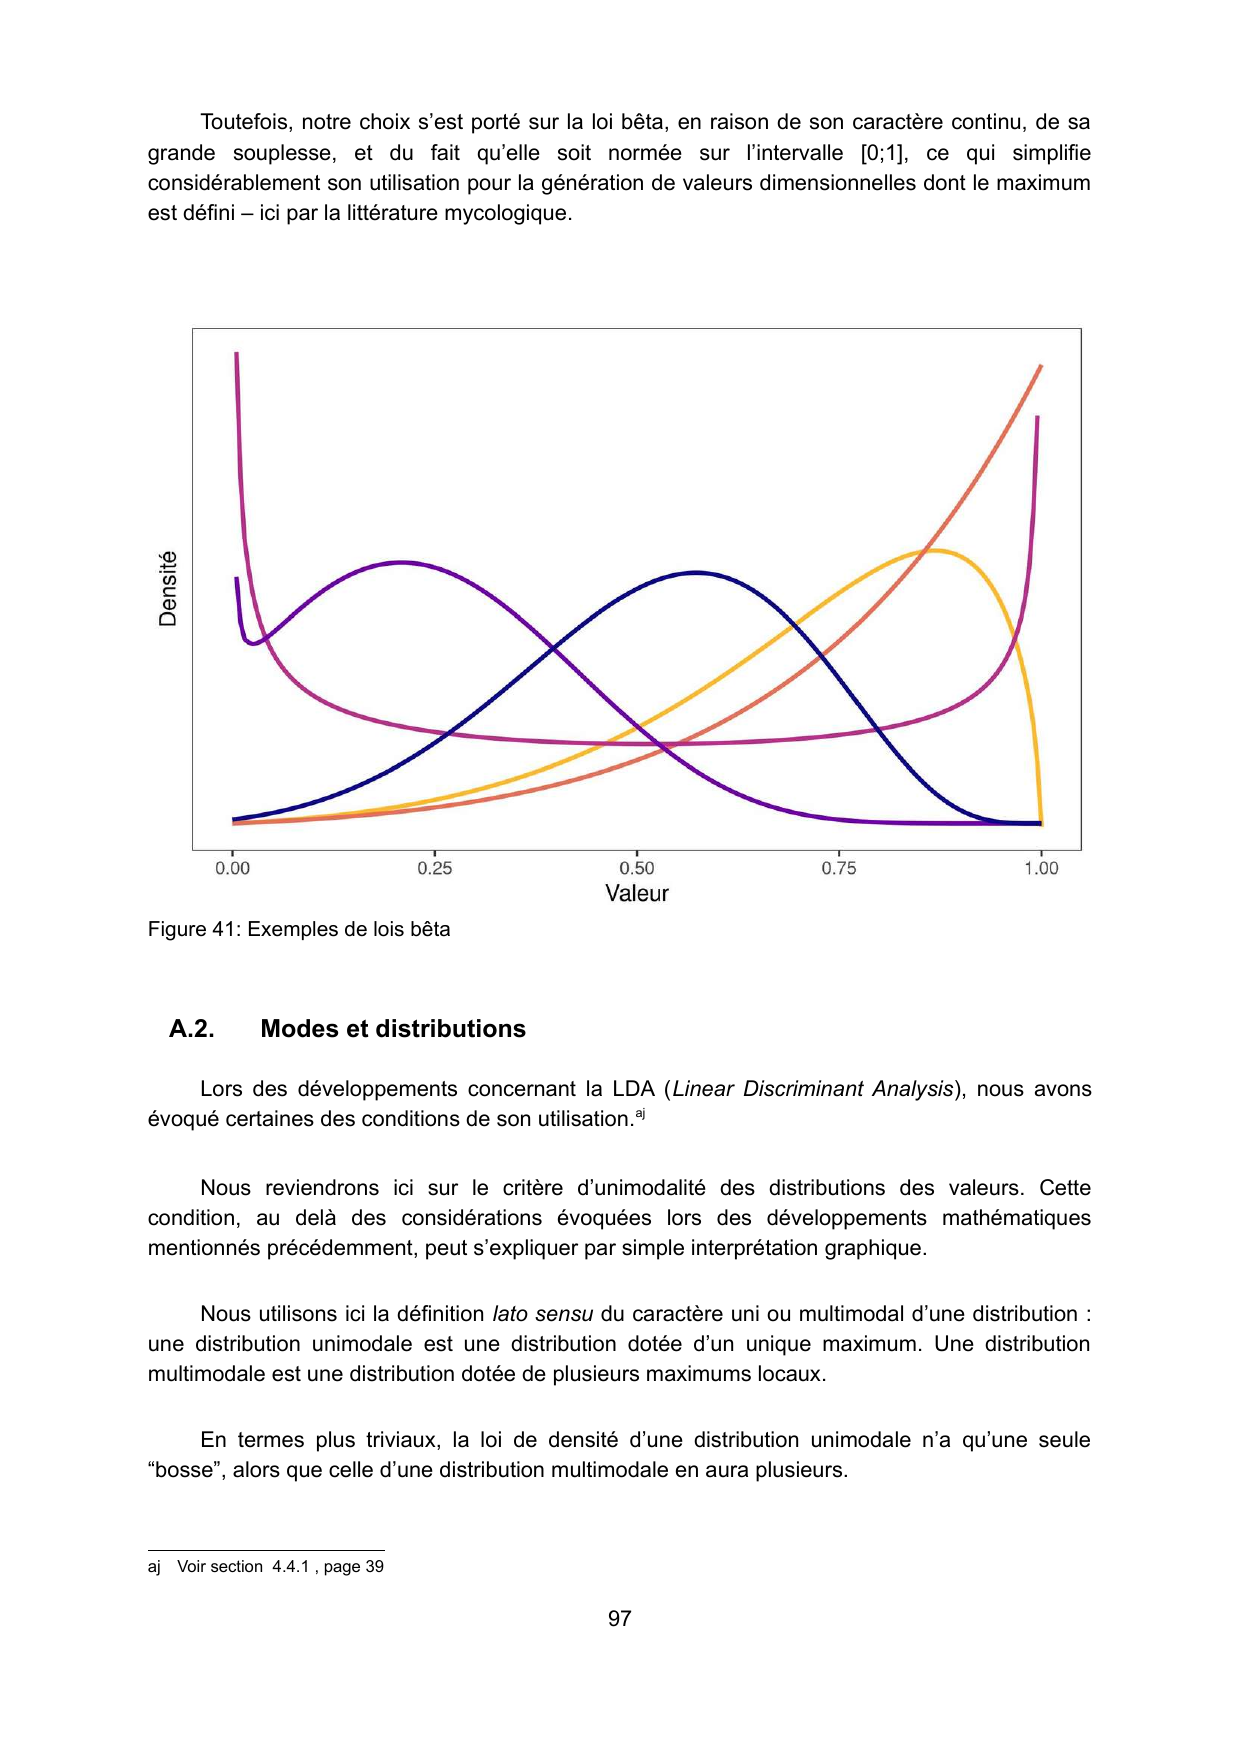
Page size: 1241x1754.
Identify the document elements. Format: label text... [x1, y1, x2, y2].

text Lors des développements concernant la LDA (Linear Discriminant Analysis), nous avons évoqué certaines des conditions de son utilisation. [148, 1076, 1093, 1131]
text Nous utilisons ici la définition lato sensu du caractère uni ou multimodal d’une distribution : une distribution unimodale est une distribution dotée d’un unique maximum. Une distribution multimodale est une distribution dotée de plusieurs maximums locaux. [148, 1301, 1093, 1386]
text Nous reviendrons ici sur le critère d’unimodalité des distributions des valeurs. Cette condition, au delà des considérations évoquées lors des développements mathématiques mentionnés précédemment, peut s’expliquer par simple interprétation graphique. [148, 1174, 1093, 1260]
text En termes plus triviaux, la loi de densité d’une distribution unimodale n’a qu’une seule “bosse”, alors que celle d’une distribution multimodale en aura plusieurs. [148, 1427, 1093, 1482]
subtitle Modes et distributions [169, 1013, 1093, 1042]
picture [147, 316, 1093, 917]
text Figure 41: Exemples de lois bêta [148, 917, 1093, 941]
text Toutefois, notre choix s’est porté sur la loi bêta, en raison de son caractère continu, de sa grande souplesse, et du fait qu’elle soit normée sur l’intervalle [0;1], ce qui simplifie considérablement son utilisation pour la génération de valeurs dimensionnelles dont le maximum est défini – ici par la littérature mycologique. [148, 109, 1093, 225]
text Voir section 4.4.1 , page 39 [148, 1556, 1093, 1576]
